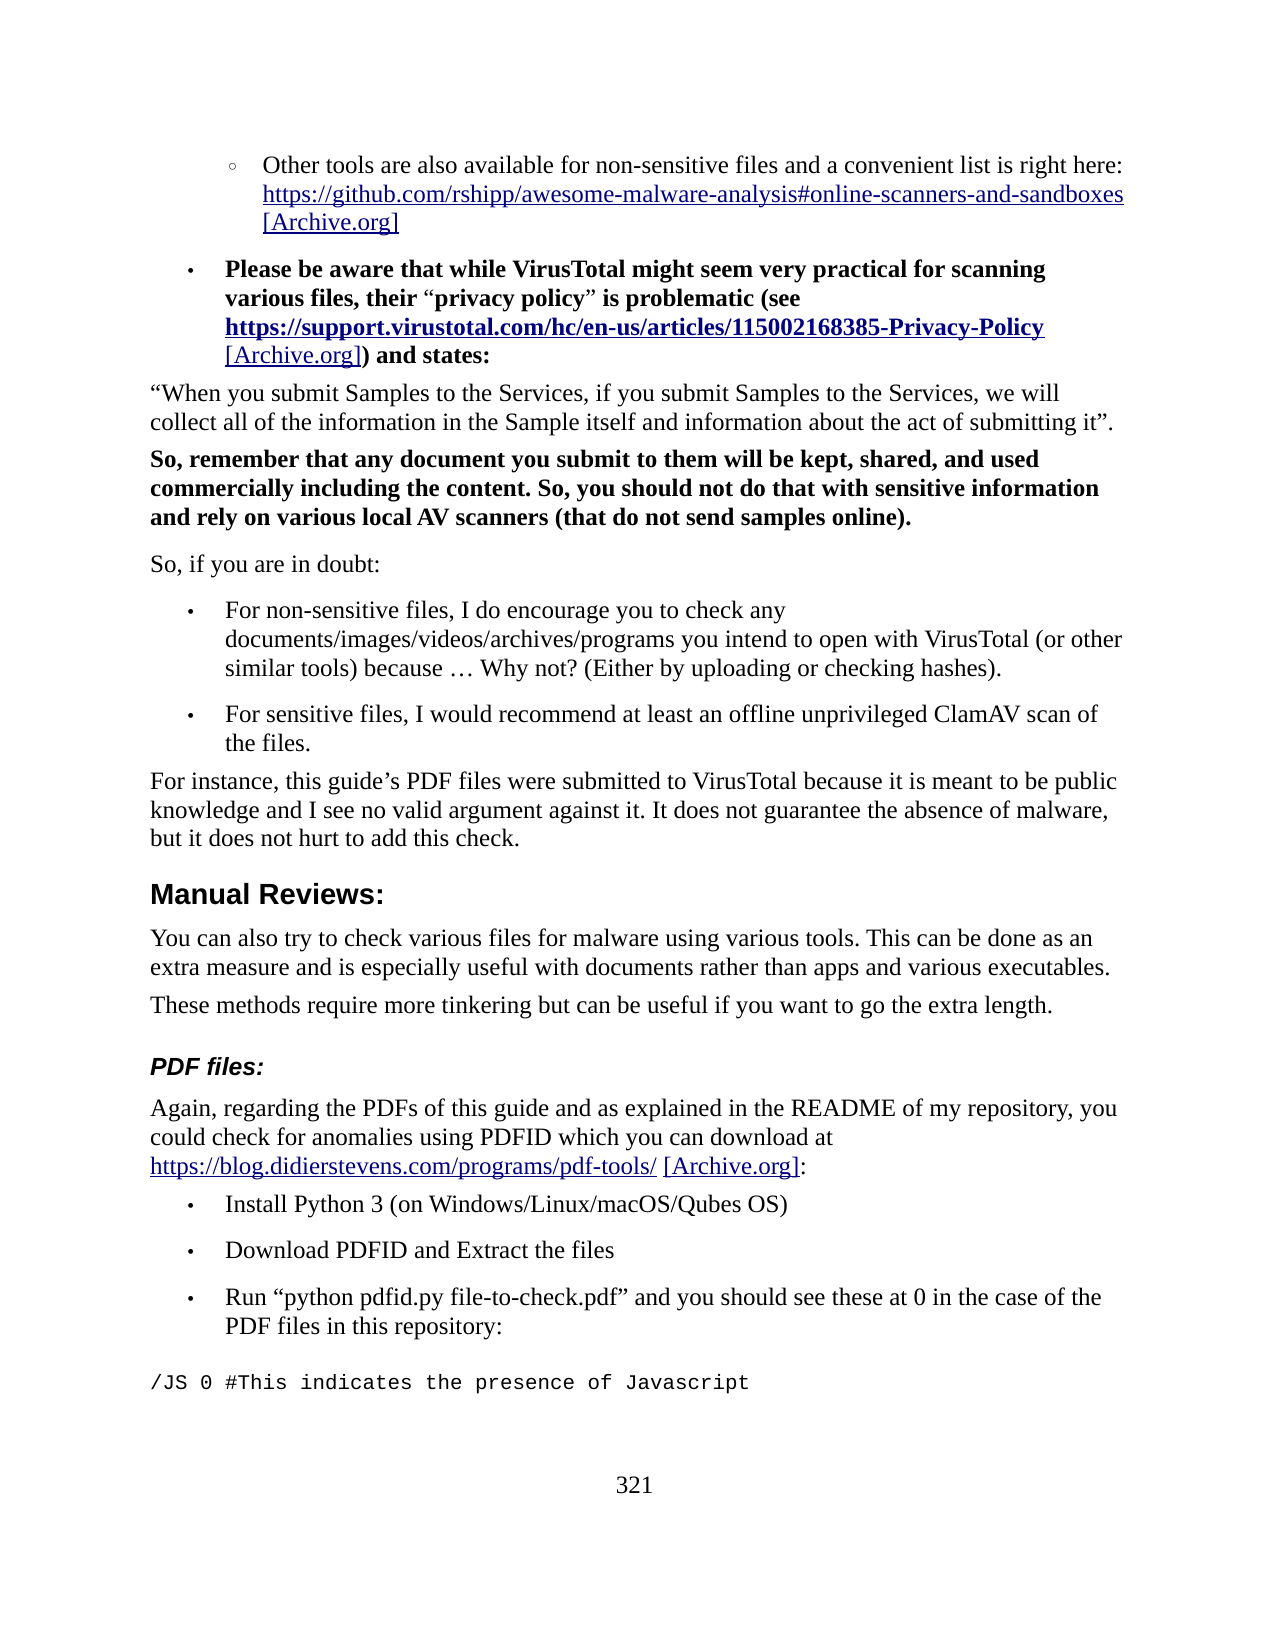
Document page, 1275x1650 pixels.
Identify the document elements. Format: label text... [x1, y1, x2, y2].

text You can also try to check various files for malware using various tools. This can be done as an extra measure and is especially useful with documents rather than apps and various executables. [150, 923, 1125, 981]
text For instance, this guide’s PDF files were submitted to VirusTotal because it is meant to be public knowledge and I see no valid argument against it. It does not guarantee the absence of malware, but it does not hurt to add this check. [150, 766, 1125, 852]
text So, if you are in doubt: [150, 549, 1125, 577]
list Install Python 3 (on Windows/Linux/macOS/Qubes OS) [187, 1189, 1125, 1217]
text “When you submit Samples to the Services, if you submit Samples to the Services, we will collect all of the information in the Sample itself and information about the act of submitting it”. [150, 378, 1125, 436]
list Download PDFID and Extract the files [187, 1235, 1125, 1264]
list Please be aware that while VirusTotal might seem very practical for scanning various files, their “privacy policy” is problematic (see https://support.virustotal.com/hc/en-us/articles/115002168385-Privacy-Policy [Archive.org]) and states: [187, 254, 1125, 369]
list Run “python pdfid.py file-to-check.pdf” and you should see these at 0 in the case of the PDF files in this repository: [187, 1282, 1125, 1339]
text So, remember that any document you submit to them will be kept, shared, and used commercially including the content. So, you should not do that with sensitive information and rely on various local AV scanners (that do not send samples online). [150, 444, 1125, 531]
list Other tools are also available for non-sensitive files and a convenient list is right here: https://github.com/rshipp/awesome-malware-analysis#online-scanners-and-sandboxes [Archive.org] [225, 150, 1125, 236]
list For sensitive files, I would recommend at least an offline unprivileged ClamAV scan of the files. [187, 699, 1125, 757]
subtitle PDF files: [150, 1052, 1125, 1081]
text /JS 0 #This indicates the presence of Javascript [150, 1372, 1125, 1396]
list For non-sensitive files, I do encourage you to check any documents/images/videos/archives/programs you intend to open with VirusTotal (or other similar tools) because … Why not? (Either by uploading or checking hashes). [187, 595, 1125, 682]
text Again, regarding the PDFs of this guide and as explained in the README of my repository, you could check for anomalies using PDFID which you can download at https://blog.didierstevens.com/programs/pdf-tools/ [Archive.org]: [150, 1093, 1125, 1180]
text These methods require more tinkering but can be useful if you want to go the extra length. [150, 990, 1125, 1018]
subtitle Manual Reviews: [150, 877, 1125, 911]
